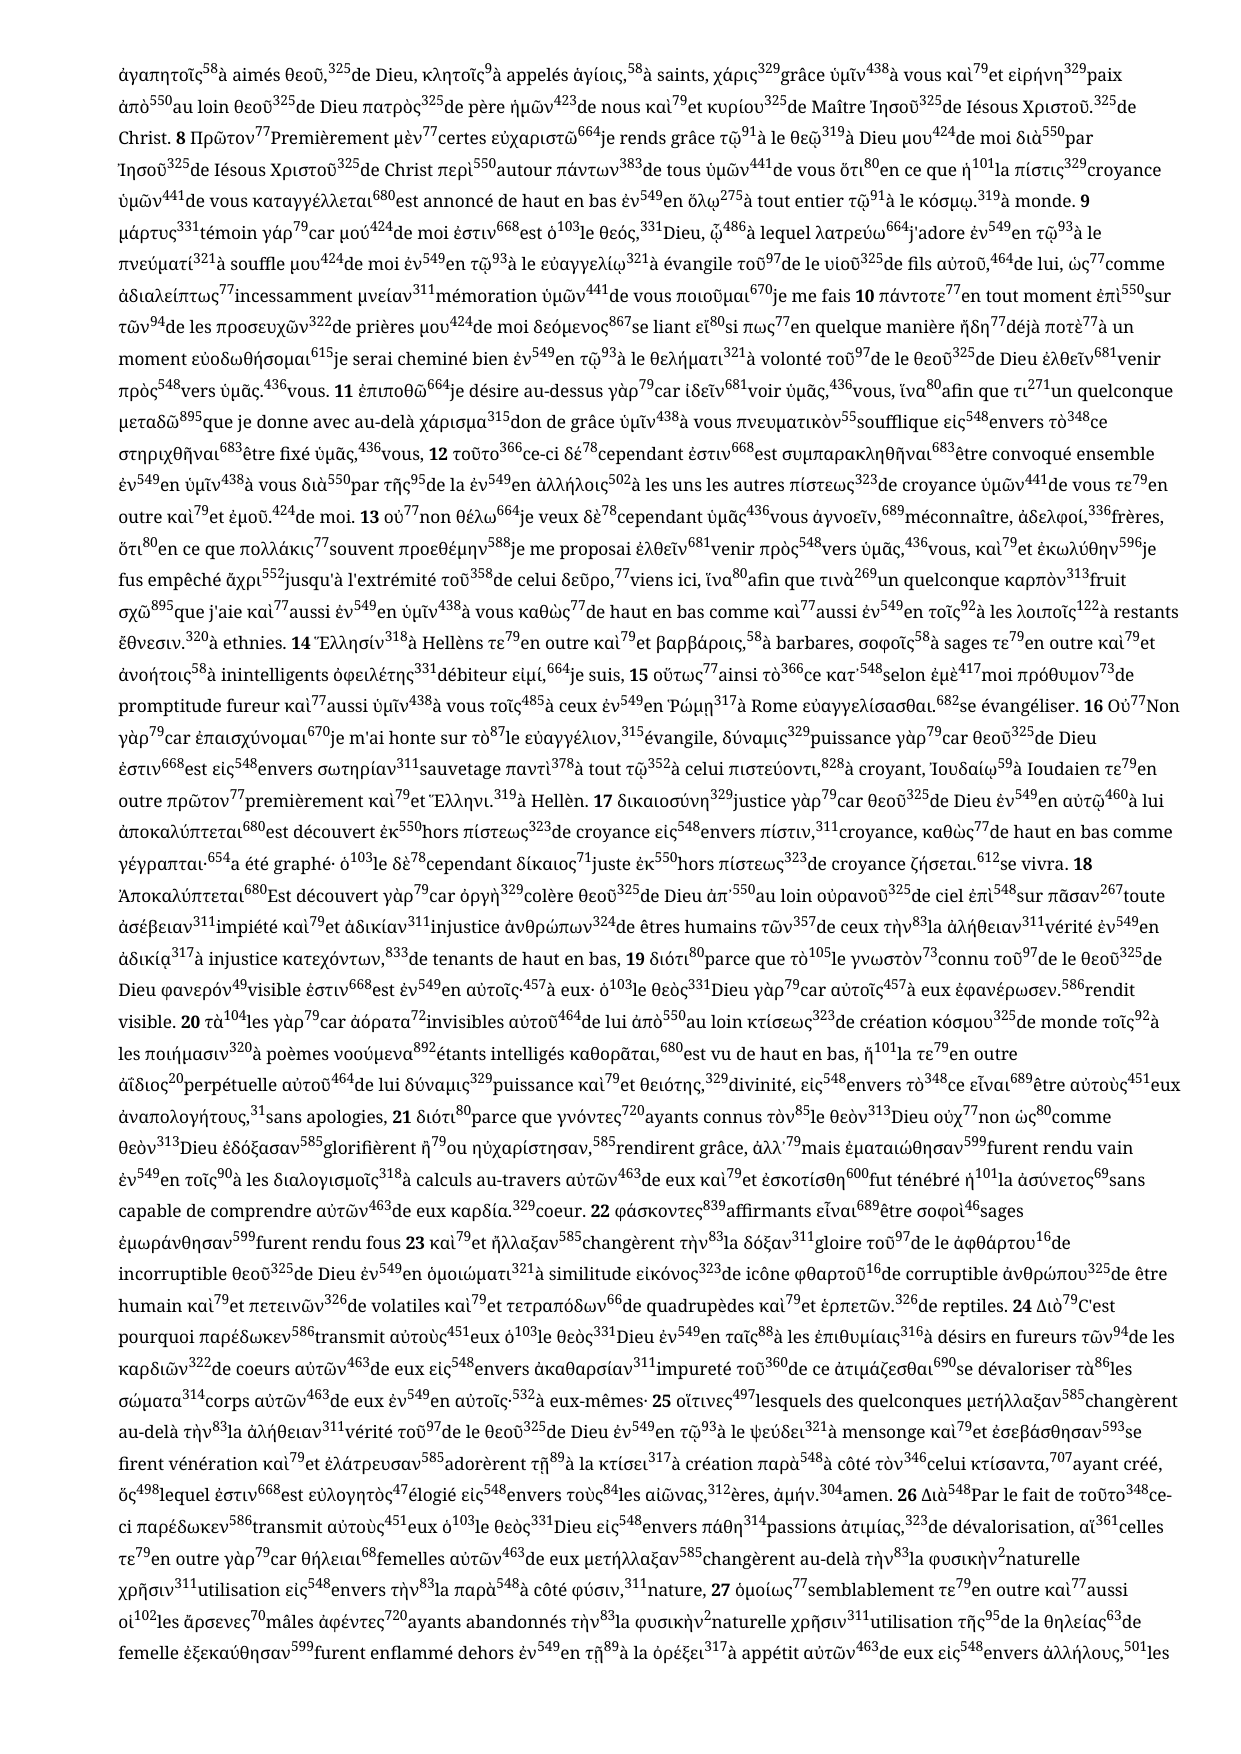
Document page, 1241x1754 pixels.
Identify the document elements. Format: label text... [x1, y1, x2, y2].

text 1 Παῦλος331Paulus δοῦλος331mâle esclave Χριστοῦ325de Christ Ἰησοῦ,325de Iésous, κλητὸς22appelé ἀπόστολος331envoyé ἀφωρισμένος813ayant été délimité εἰς548envers εὐαγγέλιον315évangile θεοῦ,325de Dieu, 2 ὃ482lequel προεπηγγείλατο592se promit auparavant διὰ550par τῶν96de les προφητῶν324de prophètes αὐτοῦ464de lui ἐν549en γραφαῖς316à graphes ἁγίαις7à saintes 3 περὶ550autour τοῦ97de le υἱοῦ325de fils αὐτοῦ464de lui τοῦ358de celui γενομένου734de se ayant devenu ἐκ550hors σπέρματος327de semence Δαυὶδ325de Dauid κατὰ548selon σάρκα,311chair, 4 τοῦ358de celui ὁρισθέντος754de ayant été limité υἱοῦ325de fils θεοῦ325de Dieu ἐν549en δυνάμει317à puissance κατὰ548selon πνεῦμα315souffle ἁγιωσύνης323de sainteté ἐξ550hors ἀναστάσεως323de redressement νεκρῶν,64de morts, Ἰησοῦ325de Iésous Χριστοῦ325de Christ τοῦ97de le κυρίου325de Maître ἡμῶν,423de nous, 5 δι᾽550par οὗ492de lequel ἐλάβομεν581nous prîmes χάριν311grâce καὶ79et ἀποστολὴν311envoi εἰς548envers ὑπακοὴν311écoute soumise πίστεως323de croyance ἐν549en πᾶσιν276à tous τοῖς92à les ἔθνεσιν320à ethnies ὑπὲρ550au-dessus τοῦ99de le ὀνόματος327de nom αὐτοῦ,464de lui, 6 ἐν549en οἷς487à lesquels ἐστε665vous êtes καὶ77aussi ὑμεῖς447vous κλητοὶ70appelés Ἰησοῦ325de Iésous Χριστοῦ,325de Christ, 7 πᾶσιν274à tous τοῖς351à ceux οὖσιν827à étants ἐν549en Ῥώμῃ317à Rome ἀγαπητοῖς58à aimés θεοῦ,325de Dieu, κλητοῖς9à appelés ἁγίοις,58à saints, χάρις329grâce ὑμῖν438à vous καὶ79et εἰρήνη329paix ἀπὸ550au loin θεοῦ325de Dieu πατρὸς325de père ἡμῶν423de nous καὶ79et κυρίου325de Maître Ἰησοῦ325de Iésous Χριστοῦ.325de Christ. 8 Πρῶτον77Premièrement μὲν77certes εὐχαριστῶ664je rends grâce τῷ91à le θεῷ319à Dieu μου424de moi διὰ550par Ἰησοῦ325de Iésous Χριστοῦ325de Christ περὶ550autour πάντων383de tous ὑμῶν441de vous ὅτι80en ce que ἡ101la πίστις329croyance ὑμῶν441de vous καταγγέλλεται680est annoncé de haut en bas ἐν549en ὅλῳ275à tout entier τῷ91à le κόσμῳ.319à monde. 9 μάρτυς331témoin γάρ79car μού424de moi ἐστιν668est ὁ103le θεός,331Dieu, ᾧ486à lequel λατρεύω664j'adore ἐν549en τῷ93à le πνεύματί321à souffle μου424de moi ἐν549en τῷ93à le εὐαγγελίῳ321à évangile τοῦ97de le υἱοῦ325de fils αὐτοῦ,464de lui, ὡς77comme ἀδιαλείπτως77incessamment μνείαν311mémoration ὑμῶν441de vous ποιοῦμαι670je me fais 10 πάντοτε77en tout moment ἐπὶ550sur τῶν94de les προσευχῶν322de prières μου424de moi δεόμενος867se liant εἴ80si πως77en quelque manière ἤδη77déjà ποτὲ77à un moment εὐοδωθήσομαι615je serai cheminé bien ἐν549en τῷ93à le θελήματι321à volonté τοῦ97de le θεοῦ325de Dieu ἐλθεῖν681venir πρὸς548vers ὑμᾶς.436vous. 11 ἐπιποθῶ664je désire au-dessus γὰρ79car ἰδεῖν681voir ὑμᾶς,436vous, ἵνα80afin que τι271un quelconque μεταδῶ895que je donne avec au-delà χάρισμα315don de grâce ὑμῖν438à vous πνευματικὸν55soufflique εἰς548envers τὸ348ce στηριχθῆναι683être fixé ὑμᾶς,436vous, 12 τοῦτο366ce-ci δέ78cependant ἐστιν668est συμπαρακληθῆναι683être convoqué ensemble ἐν549en ὑμῖν438à vous διὰ550par τῆς95de la ἐν549en ἀλλήλοις502à les uns les autres πίστεως323de croyance ὑμῶν441de vous τε79en outre καὶ79et ἐμοῦ.424de moi. 13 οὐ77non θέλω664je veux δὲ78cependant ὑμᾶς436vous ἀγνοεῖν,689méconnaître, ἀδελφοί,336frères, ὅτι80en ce que πολλάκις77souvent προεθέμην588je me proposai ἐλθεῖν681venir πρὸς548vers ὑμᾶς,436vous, καὶ79et ἐκωλύθην596je fus empêché ἄχρι552jusqu'à l'extrémité τοῦ358de celui δεῦρο,77viens ici, ἵνα80afin que τινὰ269un quelconque καρπὸν313fruit σχῶ895que j'aie καὶ77aussi ἐν549en ὑμῖν438à vous καθὼς77de haut en bas comme καὶ77aussi ἐν549en τοῖς92à les λοιποῖς122à restants ἔθνεσιν.320à ethnies. 14 Ἕλλησίν318à Hellèns τε79en outre καὶ79et βαρβάροις,58à barbares, σοφοῖς58à sages τε79en outre καὶ79et ἀνοήτοις58à inintelligents ὀφειλέτης331débiteur εἰμί,664je suis, 15 οὕτως77ainsi τὸ366ce κατ᾽548selon ἐμὲ417moi πρόθυμον73de promptitude fureur καὶ77aussi ὑμῖν438à vous τοῖς485à ceux ἐν549en Ῥώμῃ317à Rome εὐαγγελίσασθαι.682se évangéliser. 16 Οὐ77Non γὰρ79car ἐπαισχύνομαι670je m'ai honte sur τὸ87le εὐαγγέλιον,315évangile, δύναμις329puissance γὰρ79car θεοῦ325de Dieu ἐστιν668est εἰς548envers σωτηρίαν311sauvetage παντὶ378à tout τῷ352à celui πιστεύοντι,828à croyant, Ἰουδαίῳ59à Ioudaien τε79en outre πρῶτον77premièrement καὶ79et Ἕλληνι.319à Hellèn. 17 δικαιοσύνη329justice γὰρ79car θεοῦ325de Dieu ἐν549en αὐτῷ460à lui ἀποκαλύπτεται680est découvert ἐκ550hors πίστεως323de croyance εἰς548envers πίστιν,311croyance, καθὼς77de haut en bas comme γέγραπται·654a été graphé· ὁ103le δὲ78cependant δίκαιος71juste ἐκ550hors πίστεως323de croyance ζήσεται.612se vivra. 18 Ἀποκαλύπτεται680Est découvert γὰρ79car ὀργὴ329colère θεοῦ325de Dieu ἀπ᾽550au loin οὐρανοῦ325de ciel ἐπὶ548sur πᾶσαν267toute ἀσέβειαν311impiété καὶ79et ἀδικίαν311injustice ἀνθρώπων324de êtres humains τῶν357de ceux τὴν83la ἀλήθειαν311vérité ἐν549en ἀδικίᾳ317à injustice κατεχόντων,833de tenants de haut en bas, 19 διότι80parce que τὸ105le γνωστὸν73connu τοῦ97de le θεοῦ325de Dieu φανερόν49visible ἐστιν668est ἐν549en αὐτοῖς·457à eux· ὁ103le θεὸς331Dieu γὰρ79car αὐτοῖς457à eux ἐφανέρωσεν.586rendit visible. 20 τὰ104les γὰρ79car ἀόρατα72invisibles αὐτοῦ464de lui ἀπὸ550au loin κτίσεως323de création κόσμου325de monde τοῖς92à les ποιήμασιν320à poèmes νοούμενα892étants intelligés καθορᾶται,680est vu de haut en bas, ἥ101la τε79en outre ἀΐδιος20perpétuelle αὐτοῦ464de lui δύναμις329puissance καὶ79et θειότης,329divinité, εἰς548envers τὸ348ce εἶναι689être αὐτοὺς451eux ἀναπολογήτους,31sans apologies, 21 διότι80parce que γνόντες720ayants connus τὸν85le θεὸν313Dieu οὐχ77non ὡς80comme θεὸν313Dieu ἐδόξασαν585glorifièrent ἢ79ou ηὐχαρίστησαν,585rendirent grâce, ἀλλ᾽79mais ἐματαιώθησαν599furent rendu vain ἐν549en τοῖς90à les διαλογισμοῖς318à calculs au-travers αὐτῶν463de eux καὶ79et ἐσκοτίσθη600fut ténébré ἡ101la ἀσύνετος69sans capable de comprendre αὐτῶν463de eux καρδία.329coeur. 22 φάσκοντες839affirmants εἶναι689être σοφοὶ46sages ἐμωράνθησαν599furent rendu fous 23 καὶ79et ἤλλαξαν585changèrent τὴν83la δόξαν311gloire τοῦ97de le ἀφθάρτου16de incorruptible θεοῦ325de Dieu ἐν549en ὁμοιώματι321à similitude εἰκόνος323de icône φθαρτοῦ16de corruptible ἀνθρώπου325de être humain καὶ79et πετεινῶν326de volatiles καὶ79et τετραπόδων66de quadrupèdes καὶ79et ἑρπετῶν.326de reptiles. 24 Διὸ79C'est pourquoi παρέδωκεν586transmit αὐτοὺς451eux ὁ103le θεὸς331Dieu ἐν549en ταῖς88à les ἐπιθυμίαις316à désirs en fureurs τῶν94de les καρδιῶν322de coeurs αὐτῶν463de eux εἰς548envers ἀκαθαρσίαν311impureté τοῦ360de ce ἀτιμάζεσθαι690se dévaloriser τὰ86les σώματα314corps αὐτῶν463de eux ἐν549en αὐτοῖς·532à eux-mêmes· 25 οἵτινες497lesquels des quelconques μετήλλαξαν585changèrent au-delà τὴν83la ἀλήθειαν311vérité τοῦ97de le θεοῦ325de Dieu ἐν549en τῷ93à le ψεύδει321à mensonge καὶ79et ἐσεβάσθησαν593se firent vénération καὶ79et ἐλάτρευσαν585adorèrent τῇ89à la κτίσει317à création παρὰ548à côté τὸν346celui κτίσαντα,707ayant créé, ὅς498lequel ἐστιν668est εὐλογητὸς47élogié εἰς548envers τοὺς84les αἰῶνας,312ères, ἀμήν.304amen. 26 Διὰ548Par le fait de τοῦτο348ce-ci παρέδωκεν586transmit αὐτοὺς451eux ὁ103le θεὸς331Dieu εἰς548envers πάθη314passions ἀτιμίας,323de dévalorisation, αἵ361celles τε79en outre γὰρ79car θήλειαι68femelles αὐτῶν463de eux μετήλλαξαν585changèrent au-delà τὴν83la φυσικὴν2naturelle χρῆσιν311utilisation εἰς548envers τὴν83la παρὰ548à côté φύσιν,311nature, 27 ὁμοίως77semblablement τε79en outre καὶ77aussi οἱ102les ἄρσενες70mâles ἀφέντες720ayants abandonnés τὴν83la φυσικὴν2naturelle χρῆσιν311utilisation τῆς95de la θηλείας63de femelle ἐξεκαύθησαν599furent enflammé dehors ἐν549en τῇ89à la ὀρέξει317à appétit αὐτῶν463de eux εἰς548envers ἀλλήλους,501les uns les autres, ἄρσενες70mâles ἐν549en ἄρσεσιν58à mâles τὴν83la ἀσχημοσύνην311inélégance κατεργαζόμενοι866se mettants au travail complètement καὶ79et τὴν83la ἀντιμισθίαν311contre rémunération ἣν478laquelle ἔδει625liait τῆς95de la πλάνης323de égarement αὐτῶν463de eux ἐν549en ἑαυτοῖς532à eux-mêmes ἀπολαμβάνοντες.839recevants. 28 Καὶ79Et καθὼς77de haut en bas comme οὐκ77non ἐδοκίμασαν585éprouvèrent τὸν85le θεὸν313Dieu ἔχειν689avoir ἐν549en ἐπιγνώσει,317à reconnaissance, παρέδωκεν586transmit αὐτοὺς451eux ὁ103le θεὸς331Dieu εἰς548envers ἀδόκιμον4non approuvé νοῦν,313intellect, ποιεῖν689faire τὰ347ces μὴ77ne pas καθήκοντα,823surgissants de haut en bas, 29 πεπληρωμένους795ayants étés faits plénitude πάσῃ273à toute ἀδικίᾳ317à injustice πονηρίᾳ317à méchanceté πλεονεξίᾳ317à cupidité κακίᾳ,317à malice, μεστοὺς31pleins φθόνου325de envie φόνου325de meurtre ἔριδος323de discorde δόλου325de fraude κακοηθείας,323de malignité, ψιθυριστὰς312chuchoteurs 30 καταλάλους52bavards de haut en bas θεοστυγεῖς52détestants Dieu ὑβριστὰς312brutes ὑπερηφάνους52prétentieux ἀλαζόνας,312vantards, ἐφευρετὰς312inventeurs κακῶν,66de malicieux, γονεῦσιν318à parents ἀπειθεῖς,52désobéissants, 31 ἀσυνέτους52sans capables de comprendre ἀσυνθέτους52sans accords ἀστόργους52sans tendresses ἀνελεήμονας·52sans miséricordes· 32 οἵτινες497lesquels des quelconques τὸ87le δικαίωμα315acte de justification τοῦ97de le θεοῦ325de Dieu ἐπιγνόντες720ayants reconnus ὅτι80en ce que οἱ363ceux τὰ86les τοιαῦτα347tels πράσσοντες839pratiquants ἄξιοι46dignes θανάτου325de trépas εἰσίν,667sont, οὐ77non μόνον77seulement αὐτὰ453eux ποιοῦσιν667font ἀλλὰ79mais καὶ77aussi συνευδοκοῦσιν667estiment en bien avec τοῖς351à ceux πράσσουσιν.827à pratiquants. [118, 59, 1181, 1665]
